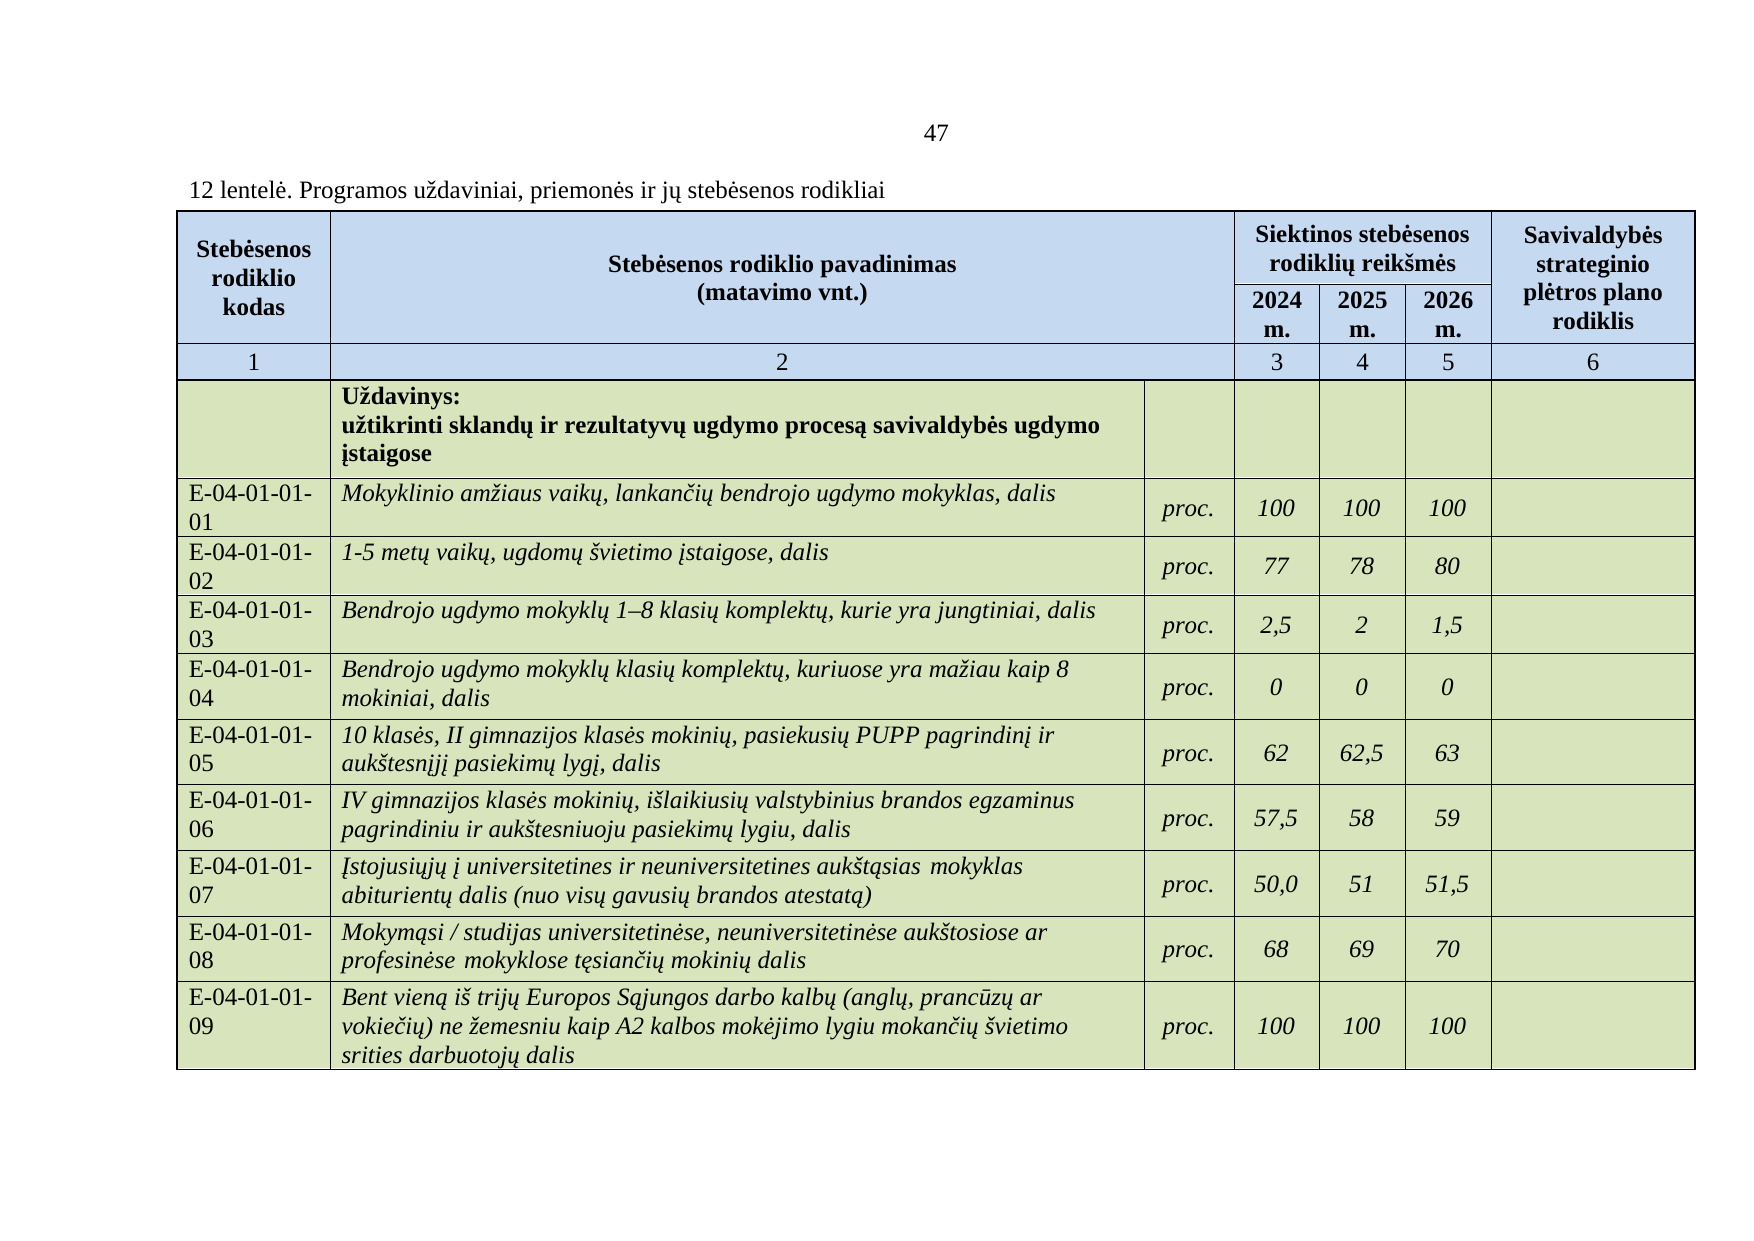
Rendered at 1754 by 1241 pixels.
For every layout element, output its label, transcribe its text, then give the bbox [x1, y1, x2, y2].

table_cell [1492, 381, 1694, 477]
table_cell 77 [1235, 537, 1319, 594]
table_cell 51,5 [1406, 851, 1491, 916]
table_header 12 lentelė. Programos uždaviniai, priemonės ir jų stebėsenos rodikliai [177, 176, 1695, 210]
table_cell Stebėsenos rodiklio kodas [178, 212, 330, 343]
table_cell proc. [1145, 537, 1234, 594]
table_cell 70 [1406, 917, 1491, 981]
table_cell [1145, 381, 1234, 477]
table_cell 51 [1320, 851, 1405, 916]
table_cell E-04-01-01-07 [178, 851, 330, 916]
table_cell E-04-01-01-05 [178, 720, 330, 784]
table_cell E-04-01-01-06 [178, 785, 330, 850]
table_cell Stebėsenos rodiklio pavadinimas (matavimo vnt.) [331, 212, 1234, 343]
table_cell Bendrojo ugdymo mokyklų klasių komplektų, kuriuose yra mažiau kaip 8 mokiniai, dalis [331, 654, 1144, 719]
table_cell Mokymąsi / studijas universitetinėse, neuniversitetinėse aukštosiose ar profesinėse mokyklose tęsiančių mokinių dalis [331, 917, 1144, 981]
table_cell 62,5 [1320, 720, 1405, 784]
table_cell 0 [1320, 654, 1405, 719]
table_cell [1492, 982, 1694, 1068]
table_cell 100 [1406, 479, 1491, 536]
table_cell 1 [178, 344, 330, 379]
table_cell 100 [1320, 982, 1405, 1068]
table_cell [1492, 479, 1694, 536]
table_cell [1492, 537, 1694, 594]
table_cell Mokyklinio amžiaus vaikų, lankančių bendrojo ugdymo mokyklas, dalis [331, 479, 1144, 536]
table_cell proc. [1145, 851, 1234, 916]
table_cell [1492, 851, 1694, 916]
table_cell 2 [1320, 596, 1405, 653]
table_cell 2025 m. [1320, 285, 1405, 343]
table_cell E-04-01-01-01 [178, 479, 330, 536]
table_cell 78 [1320, 537, 1405, 594]
table_cell proc. [1145, 917, 1234, 981]
table_cell 100 [1235, 479, 1319, 536]
table_cell 50,0 [1235, 851, 1319, 916]
table_cell proc. [1145, 720, 1234, 784]
table_cell [1492, 596, 1694, 653]
table_cell [178, 381, 330, 477]
table_cell proc. [1145, 479, 1234, 536]
table_cell Uždavinys: užtikrinti sklandų ir rezultatyvų ugdymo procesą savivaldybės ugdymo įstaigose [331, 381, 1144, 477]
table_cell 68 [1235, 917, 1319, 981]
table_cell Bent vieną iš trijų Europos Sąjungos darbo kalbų (anglų, prancūzų ar vokiečių) ne žemesniu kaip A2 kalbos mokėjimo lygiu mokančių švietimo srities darbuotojų dalis [331, 982, 1144, 1068]
table_cell proc. [1145, 654, 1234, 719]
table_cell 6 [1492, 344, 1694, 379]
table_cell 58 [1320, 785, 1405, 850]
table_cell E-04-01-01-04 [178, 654, 330, 719]
table_cell E-04-01-01-08 [178, 917, 330, 981]
table_cell Bendrojo ugdymo mokyklų 1–8 klasių komplektų, kurie yra jungtiniai, dalis [331, 596, 1144, 653]
table_cell E-04-01-01-02 [178, 537, 330, 594]
table_cell proc. [1145, 785, 1234, 850]
table_cell 0 [1235, 654, 1319, 719]
table_cell 10 klasės, II gimnazijos klasės mokinių, pasiekusių PUPP pagrindinį ir aukštesnįjį pasiekimų lygį, dalis [331, 720, 1144, 784]
table_cell [1492, 654, 1694, 719]
table_cell [1492, 917, 1694, 981]
table_cell 69 [1320, 917, 1405, 981]
table_cell 59 [1406, 785, 1491, 850]
table_cell E-04-01-01-09 [178, 982, 330, 1068]
table_cell proc. [1145, 982, 1234, 1068]
table_cell [1235, 381, 1319, 477]
table_cell 80 [1406, 537, 1491, 594]
table_cell 5 [1406, 344, 1491, 379]
table_cell [1406, 381, 1491, 477]
table_cell Siektinos stebėsenos rodiklių reikšmės [1235, 212, 1491, 283]
table_cell 0 [1406, 654, 1491, 719]
table_cell Įstojusiųjų į universitetines ir neuniversitetines aukštąsias mokyklas abiturientų dalis (nuo visų gavusių brandos atestatą) [331, 851, 1144, 916]
table_cell 1-5 metų vaikų, ugdomų švietimo įstaigose, dalis [331, 537, 1144, 594]
table_cell 4 [1320, 344, 1405, 379]
table_cell [1320, 381, 1405, 477]
table_cell 100 [1320, 479, 1405, 536]
table_cell 100 [1235, 982, 1319, 1068]
table_cell 2,5 [1235, 596, 1319, 653]
table_cell [1492, 720, 1694, 784]
table_cell IV gimnazijos klasės mokinių, išlaikiusių valstybinius brandos egzaminus pagrindiniu ir aukštesniuoju pasiekimų lygiu, dalis [331, 785, 1144, 850]
table_cell Savivaldybės strateginio plėtros plano rodiklis [1492, 212, 1694, 343]
table_cell 57,5 [1235, 785, 1319, 850]
table_cell 2026 m. [1406, 285, 1491, 343]
table_cell E-04-01-01-03 [178, 596, 330, 653]
table_cell proc. [1145, 596, 1234, 653]
table_cell 100 [1406, 982, 1491, 1068]
table_cell 63 [1406, 720, 1491, 784]
table_cell 2 [331, 344, 1234, 379]
table_cell [1492, 785, 1694, 850]
table_cell 3 [1235, 344, 1319, 379]
table_cell 2024 m. [1235, 285, 1319, 343]
table_cell 62 [1235, 720, 1319, 784]
table_cell 1,5 [1406, 596, 1491, 653]
